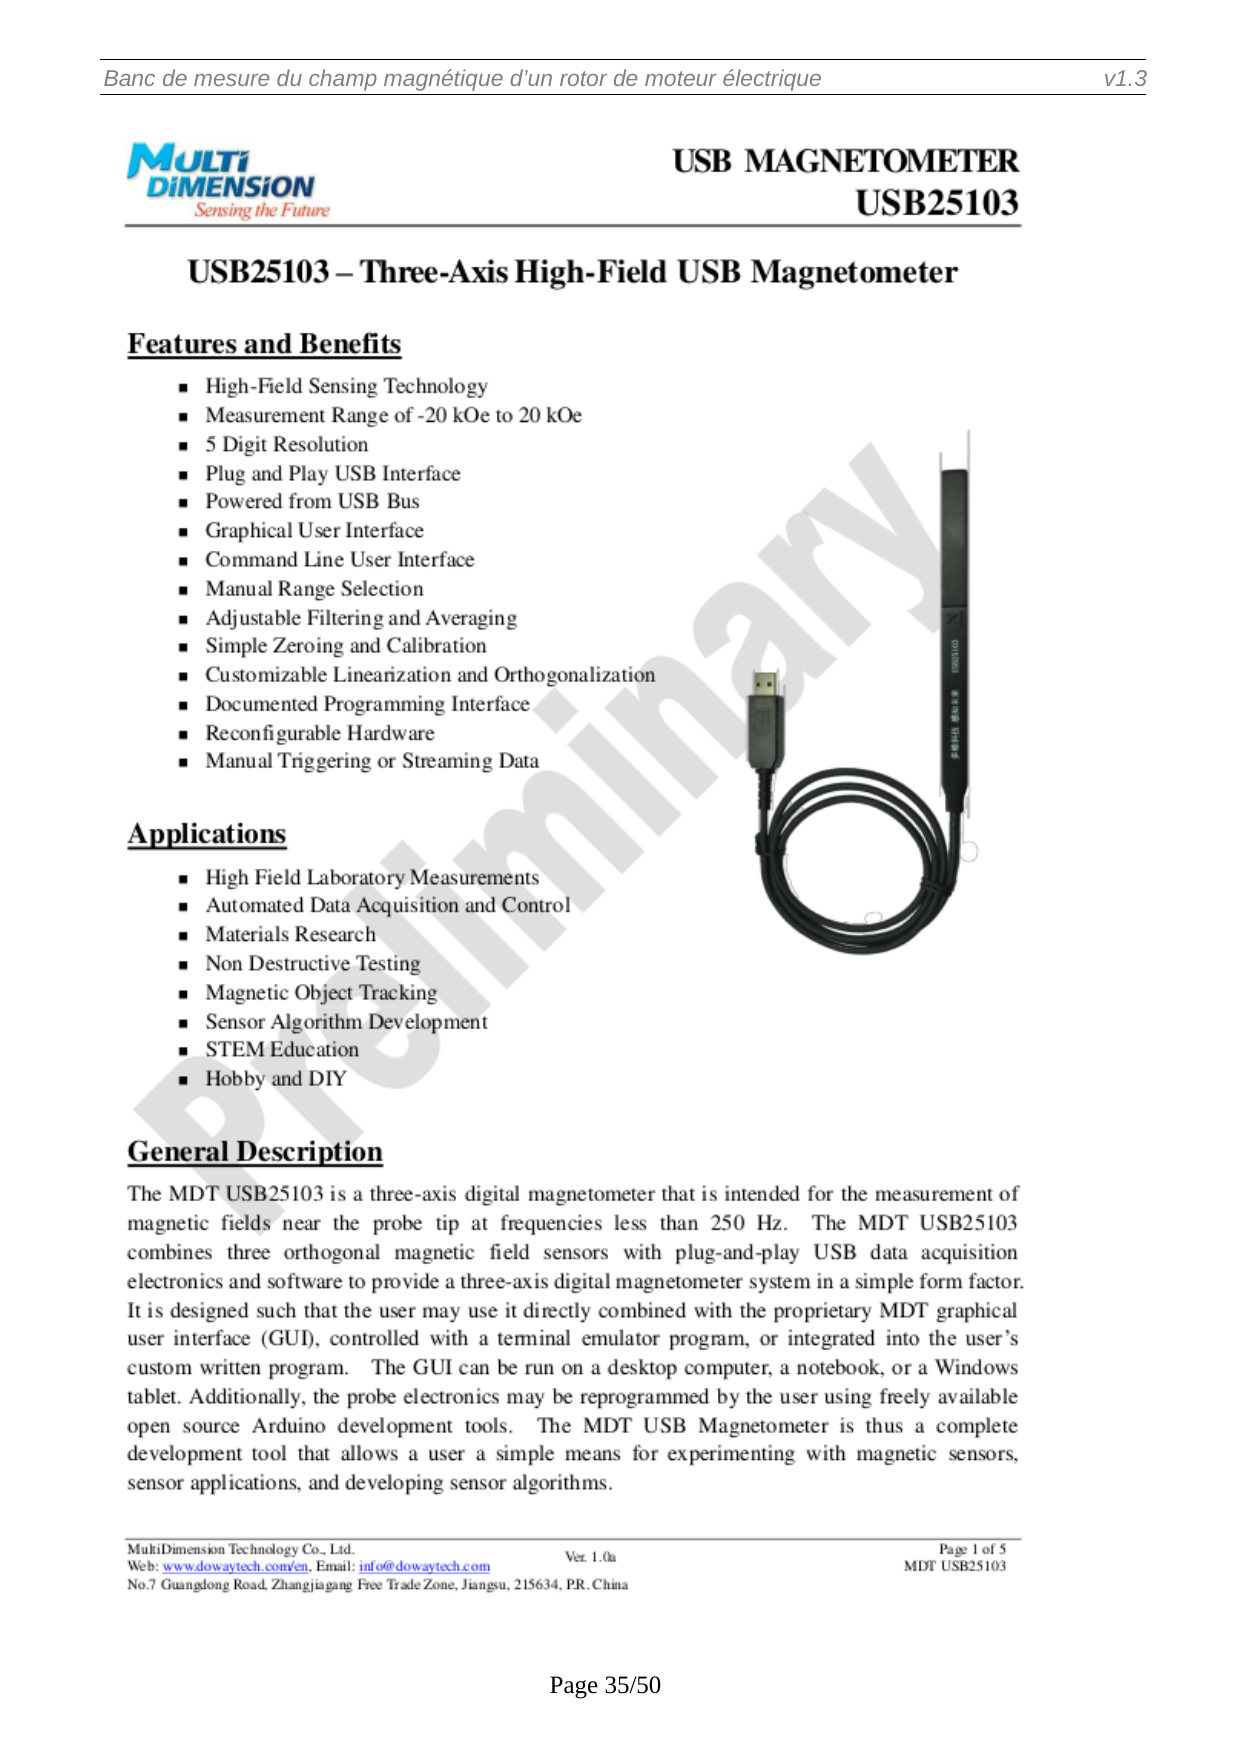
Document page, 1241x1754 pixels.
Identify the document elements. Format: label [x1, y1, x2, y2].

picture [103, 123, 1047, 1608]
